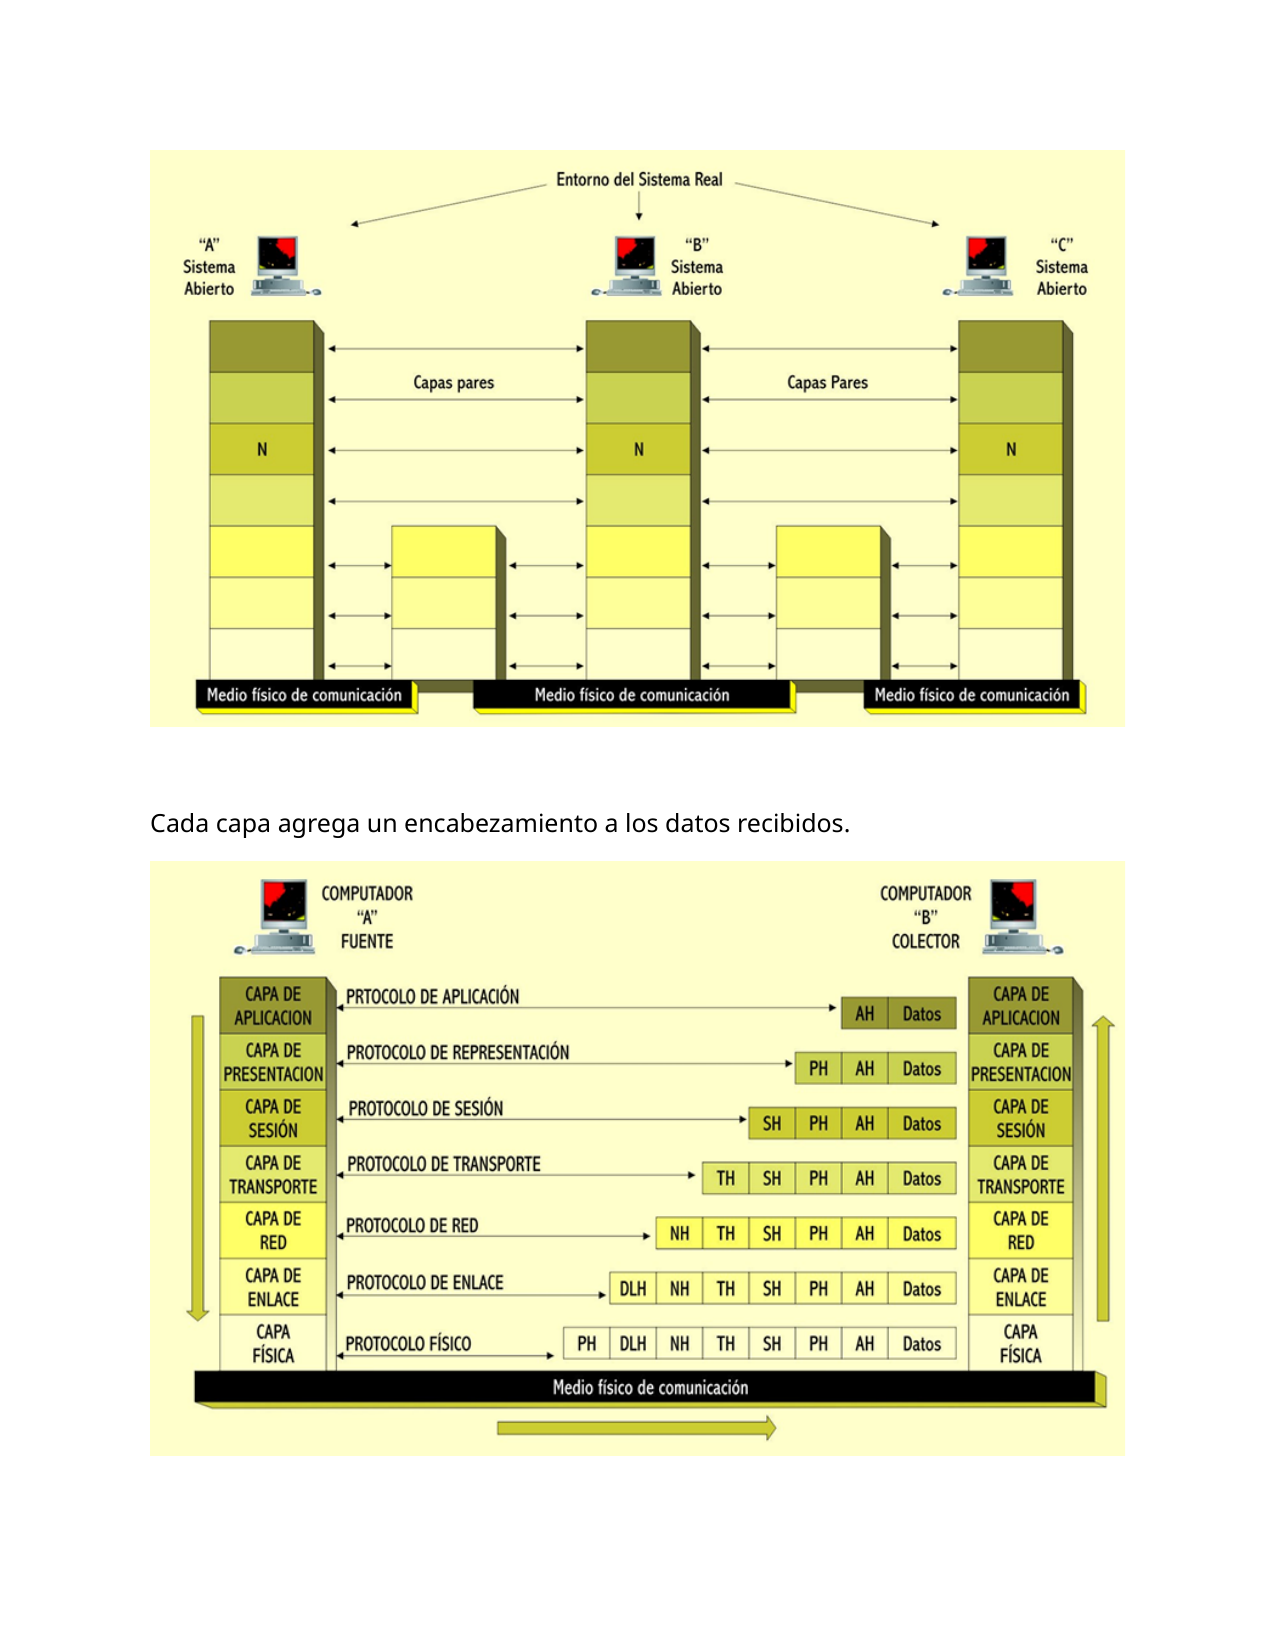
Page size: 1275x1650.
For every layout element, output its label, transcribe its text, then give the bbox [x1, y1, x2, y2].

picture [150, 861, 1125, 1456]
text Cada capa agrega un encabezamiento a los datos recibidos. [150, 805, 1125, 839]
picture [150, 150, 1125, 727]
